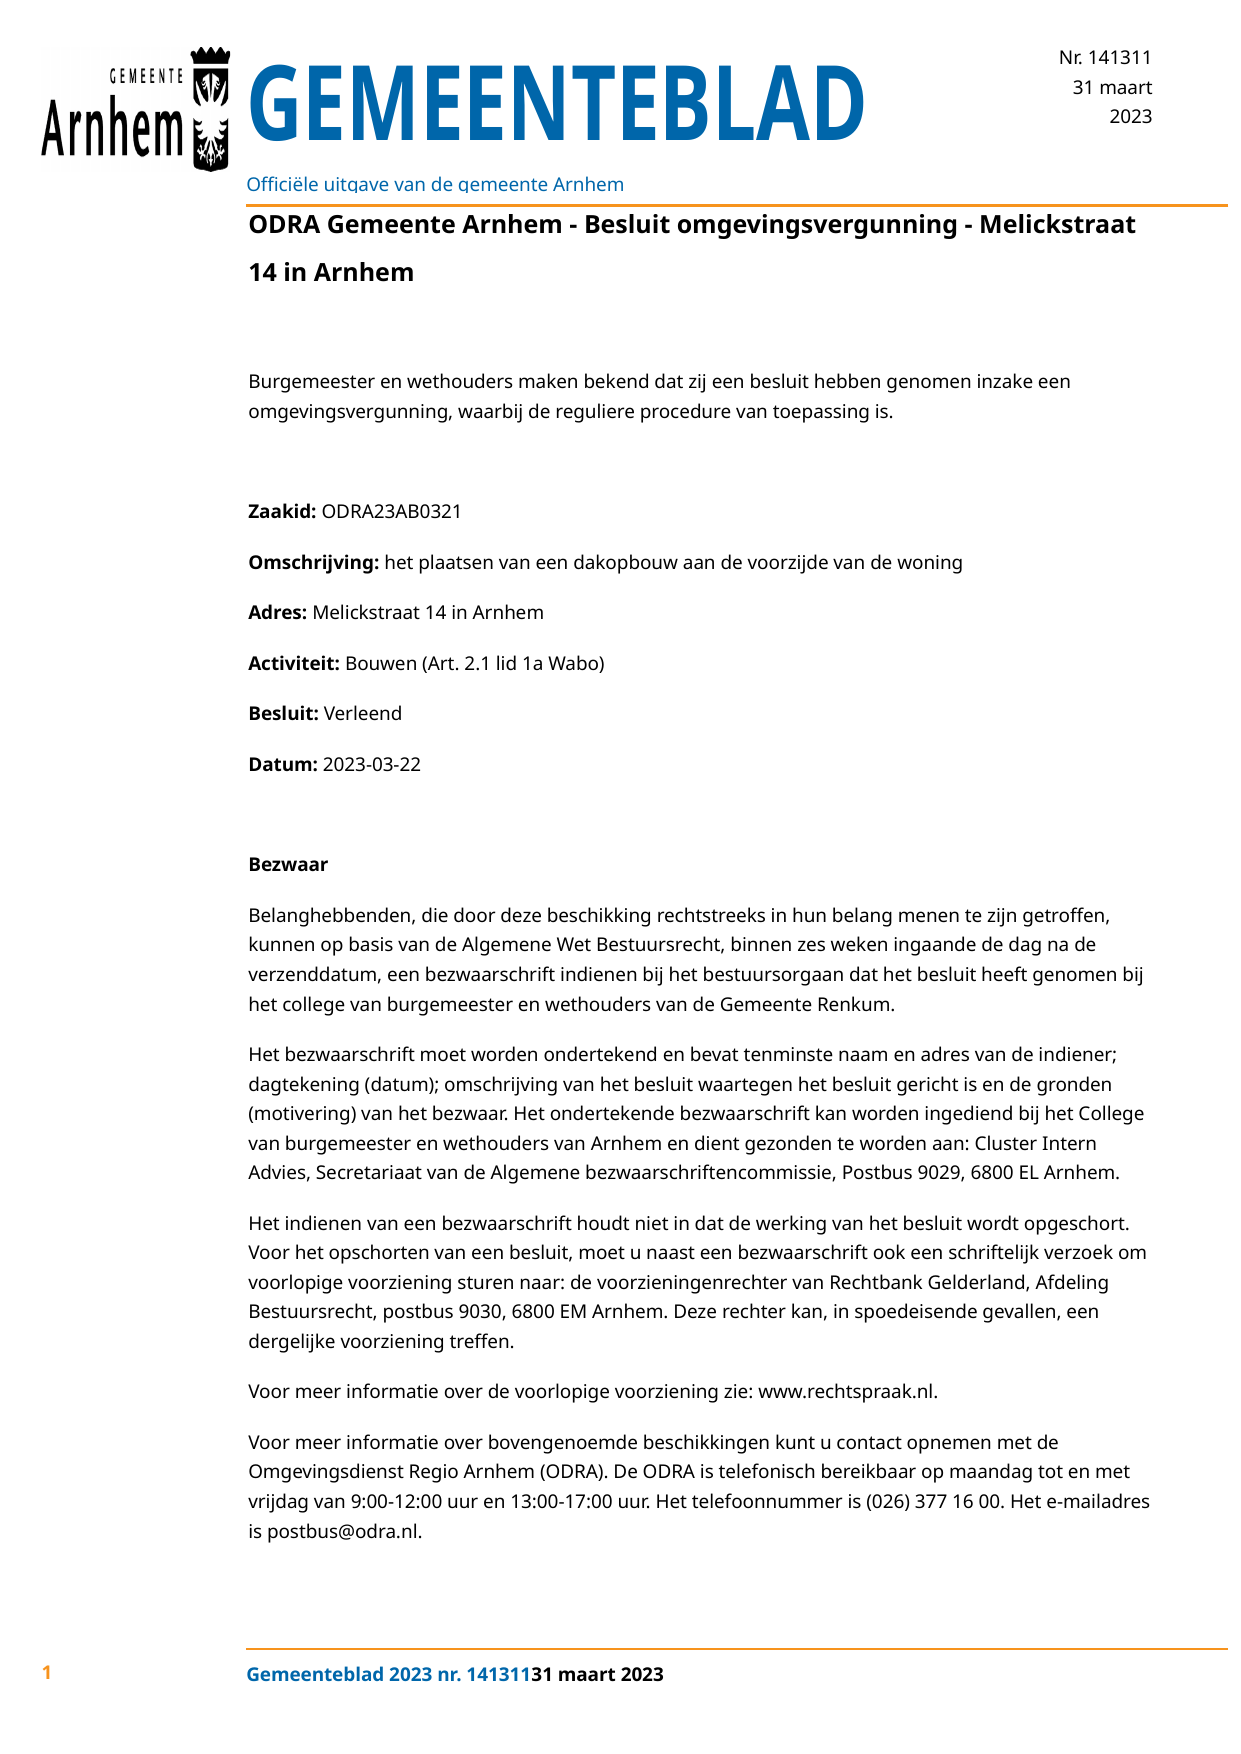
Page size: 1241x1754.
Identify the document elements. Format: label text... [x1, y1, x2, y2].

text Het indienen van een bezwaarschrift houdt niet in dat de werking van het besluit wordt opgeschort. Voor het opschorten van een besluit, moet u naast een bezwaarschrift ook een schriftelijk verzoek om voorlopige voorziening sturen naar: de voorzieningenrechter van Rechtbank Gelderland, Afdeling Bestuursrecht, postbus 9030, 6800 EM Arnhem. Deze rechter kan, in spoedeisende gevallen, een dergelijke voorziening treffen. [248, 1210, 1152, 1354]
text ODRA Gemeente Arnhem - Besluit omgevingsvergunning - Melickstraat 14 in Arnhem [248, 207, 1152, 288]
text Het bezwaarschrift moet worden ondertekend en bevat tenminste naam en adres van de indiener; dagtekening (datum); omschrijving van het besluit waartegen het besluit gericht is en de gronden (motivering) van het bezwaar. Het ondertekende bezwaarschrift kan worden ingediend bij het College van burgemeester en wethouders van Arnhem en dient gezonden te worden aan: Cluster Intern Advies, Secretariaat van de Algemene bezwaarschriftencommissie, Postbus 9029, 6800 EL Arnhem. [248, 1041, 1152, 1185]
text Bezwaar [248, 852, 1152, 877]
text Adres: Melickstraat 14 in Arnhem [248, 599, 1152, 625]
picture [41, 47, 231, 172]
text Activiteit: Bouwen (Art. 2.1 lid 1a Wabo) [248, 650, 1152, 676]
text Zaakid: ODRA23AB0321 [248, 499, 1152, 524]
text Voor meer informatie over bovengenoemde beschikkingen kunt u contact opnemen met de Omgevingsdienst Regio Arnhem (ODRA). De ODRA is telefonisch bereikbaar op maandag tot en met vrijdag van 9:00-12:00 uur en 13:00-17:00 uur. Het telefoonnummer is (026) 377 16 00. Het e-mailadres is postbus@odra.nl. [248, 1429, 1152, 1544]
text Belanghebbenden, die door deze beschikking rechtstreeks in hun belang menen te zijn getroffen, kunnen op basis van de Algemene Wet Bestuursrecht, binnen zes weken ingaande de dag na de verzenddatum, een bezwaarschrift indienen bij het bestuursorgaan dat het besluit heeft genomen bij het college van burgemeester en wethouders van de Gemeente Renkum. [248, 902, 1152, 1017]
text Burgemeester en wethouders maken bekend dat zij een besluit hebben genomen inzake een omgevingsvergunning, waarbij de reguliere procedure van toepassing is. [248, 368, 1152, 424]
text Datum: 2023-03-22 [248, 751, 1152, 777]
text Besluit: Verleend [248, 700, 1152, 726]
text Omschrijving: het plaatsen van een dakopbouw aan de voorzijde van de woning [248, 549, 1152, 575]
text Voor meer informatie over de voorlopige voorziening zie: www.rechtspraak.nl. [248, 1379, 1152, 1404]
